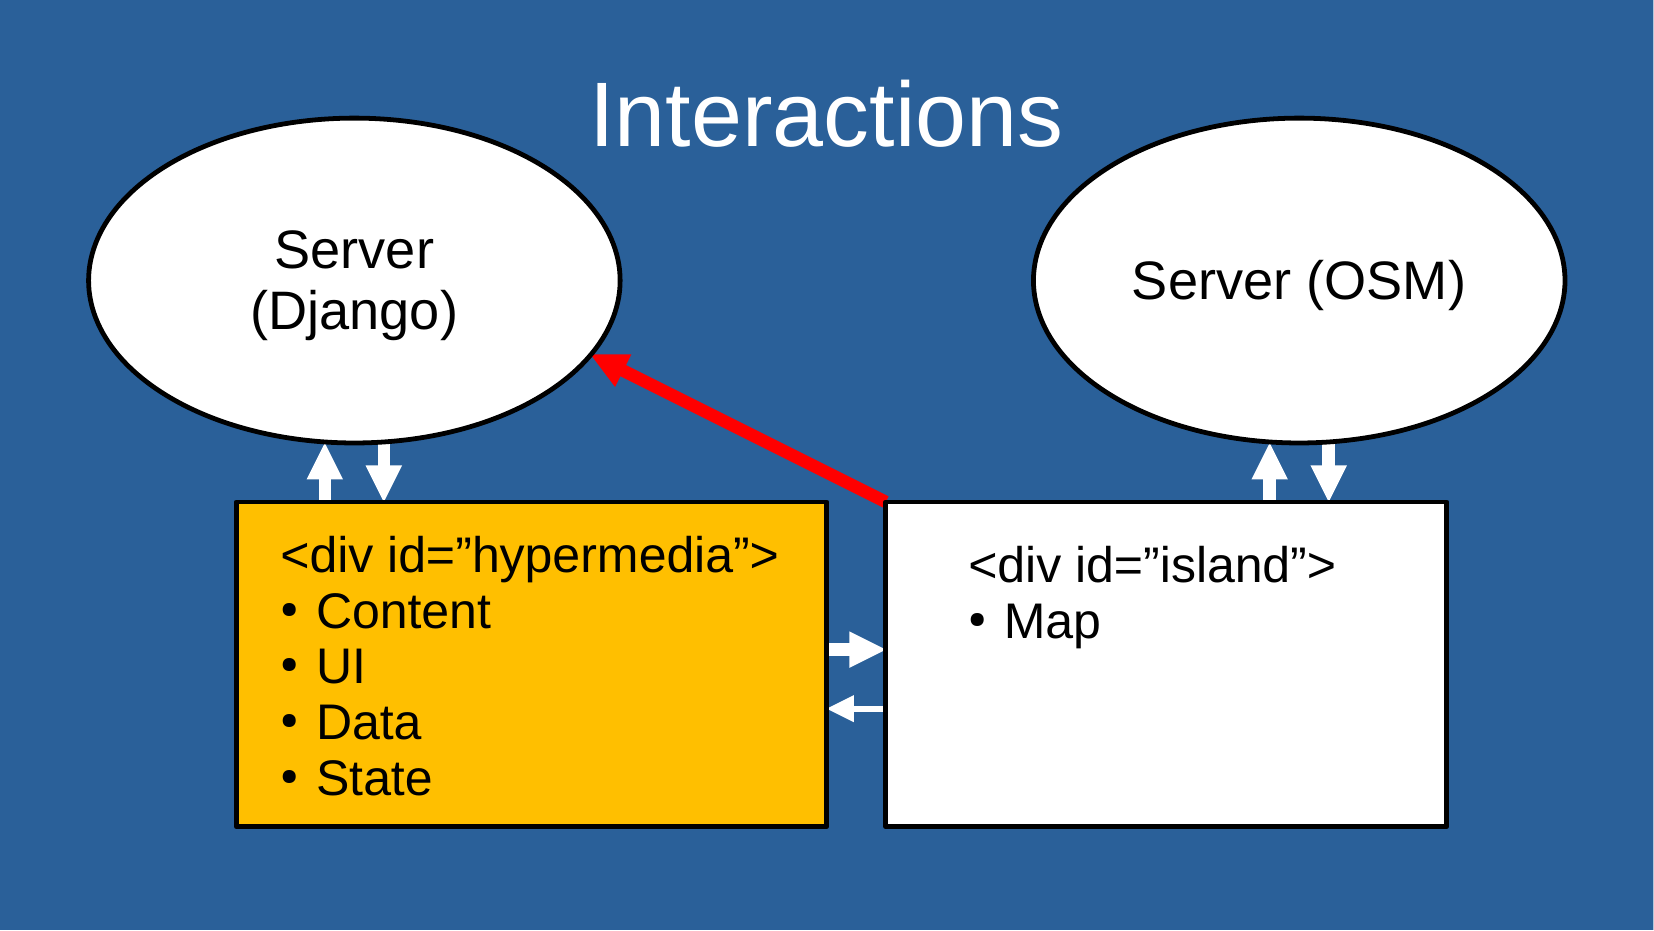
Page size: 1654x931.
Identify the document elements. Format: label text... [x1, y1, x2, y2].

title Interactions [82, 37, 1571, 193]
text_box Server (Django) [88, 118, 621, 443]
text_box [885, 501, 1447, 827]
text_box Server (OSM) [1033, 118, 1566, 443]
text_box <div id=”hypermedia”> Content UI Data State [265, 519, 827, 814]
text_box [236, 501, 827, 827]
text_box <div id=”island”> Map [953, 529, 1359, 657]
